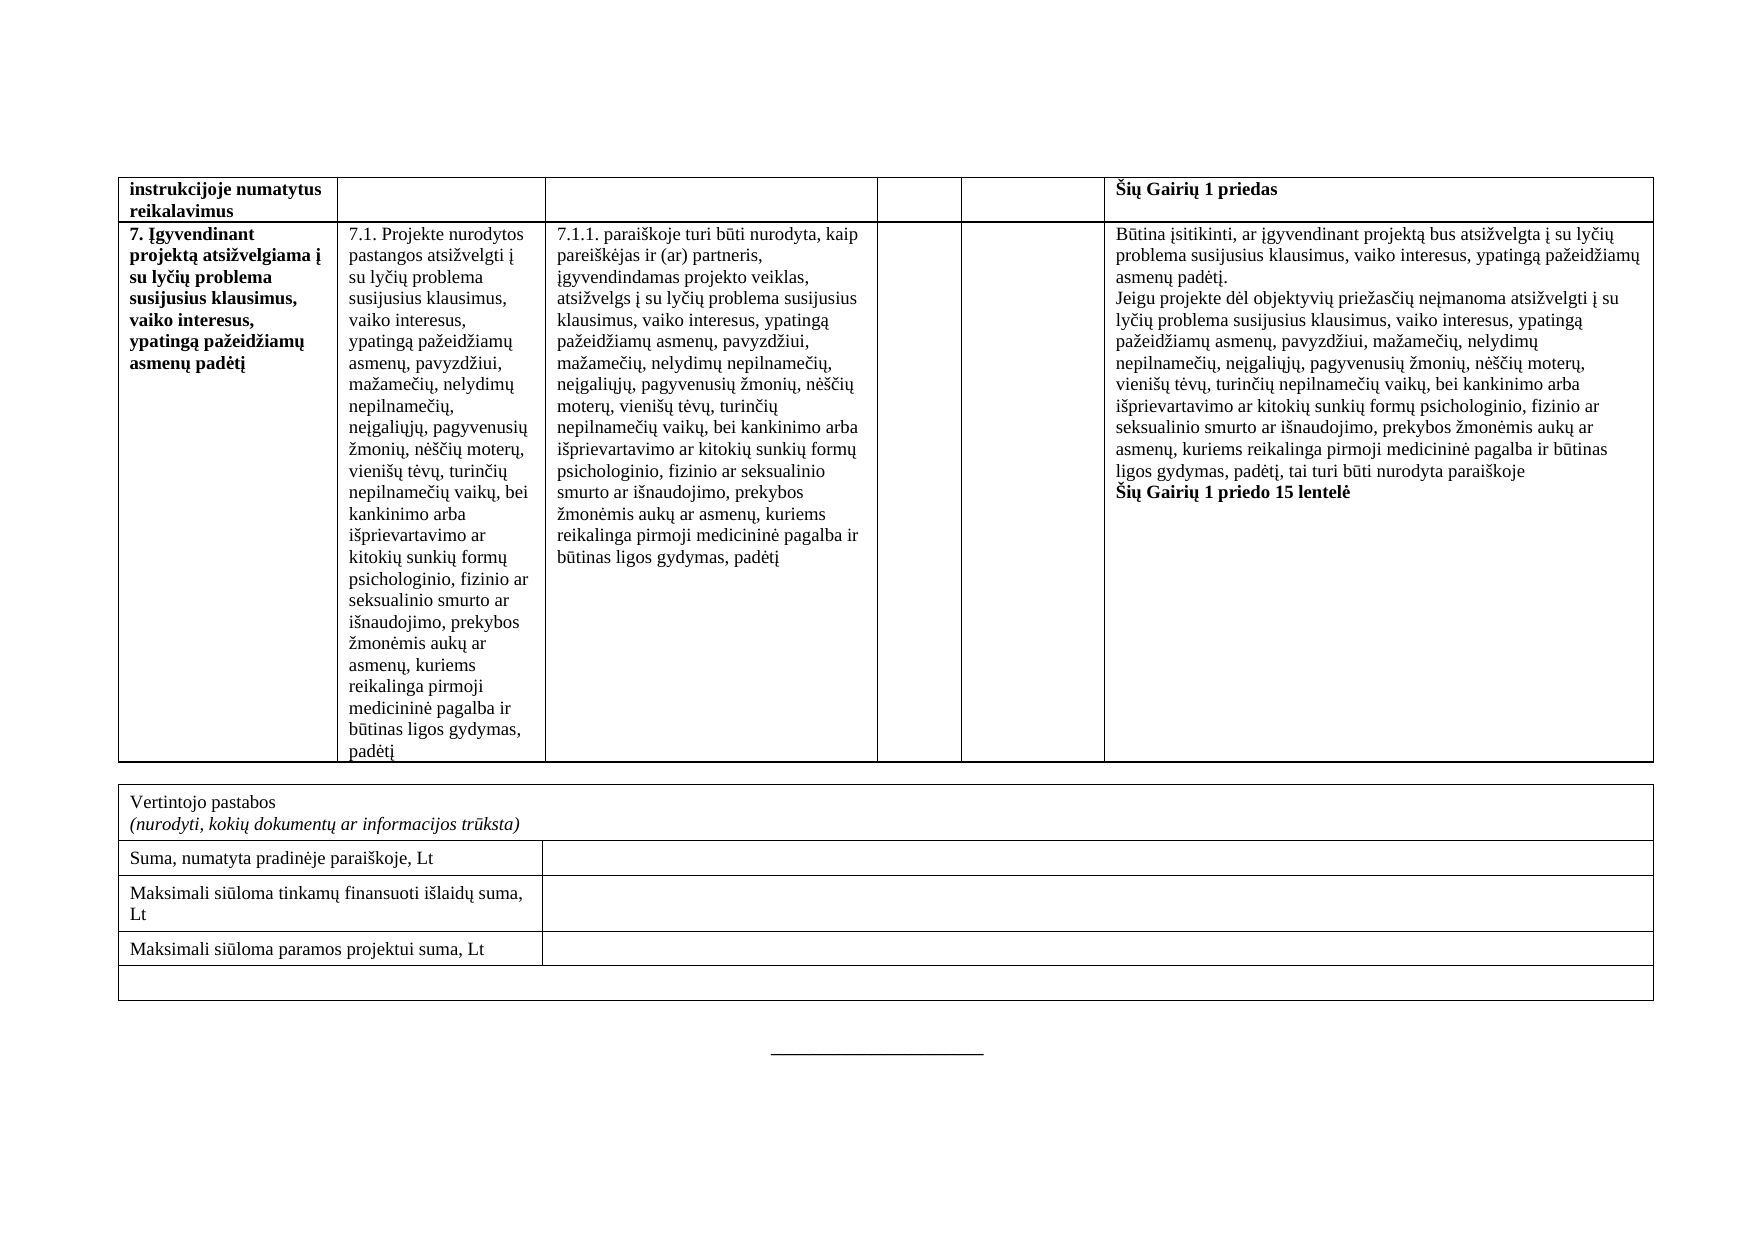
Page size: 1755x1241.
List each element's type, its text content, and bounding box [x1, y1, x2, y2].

table_cell Suma, numatyta pradinėje paraiškoje, Lt [119, 841, 542, 874]
table_cell Maksimali siūloma paramos projektui suma, Lt [119, 932, 542, 965]
table_cell [878, 223, 961, 761]
table_cell [546, 178, 877, 221]
table_cell [542, 966, 1653, 999]
table_cell [338, 178, 545, 221]
table_cell [878, 178, 961, 221]
table_cell [119, 966, 542, 999]
table_cell [543, 932, 1653, 965]
table_cell Maksimali siūloma tinkamų finansuoti išlaidų suma, Lt [119, 876, 542, 931]
table_cell 7.1. Projekte nurodytos pastangos atsižvelgti į su lyčių problema susijusius klausimus, vaiko interesus, ypatingą pažeidžiamų asmenų, pavyzdžiui, mažamečių, nelydimų nepilnamečių, neįgaliųjų, pagyvenusių žmonių, nėščių moterų, vienišų tėvų, turinčių nepilnamečių vaikų, bei kankinimo arba išprievartavimo ar kitokių sunkių formų psichologinio, fizinio ar seksualinio smurto ar išnaudojimo, prekybos žmonėmis aukų ar asmenų, kuriems reikalinga pirmoji medicininė pagalba ir būtinas ligos gydymas, padėtį [338, 223, 545, 761]
table_cell 7. Įgyvendinant projektą atsižvelgiama į su lyčių problema susijusius klausimus, vaiko interesus, ypatingą pažeidžiamų asmenų padėtį [119, 223, 337, 761]
table_cell [962, 178, 1104, 221]
table_cell [543, 876, 1653, 931]
table_header Vertintojo pastabos (nurodyti, kokių dokumentų ar informacijos trūksta) [119, 785, 1653, 840]
table_cell Šių Gairių 1 priedas [1105, 178, 1653, 221]
table_cell [543, 841, 1653, 874]
table_cell Būtina įsitikinti, ar įgyvendinant projektą bus atsižvelgta į su lyčių problema susijusius klausimus, vaiko interesus, ypatingą pažeidžiamų asmenų padėtį. Jeigu projekte dėl objektyvių priežasčių neįmanoma atsižvelgti į su lyčių problema susijusius klausimus, vaiko interesus, ypatingą pažeidžiamų asmenų, pavyzdžiui, mažamečių, nelydimų nepilnamečių, neįgaliųjų, pagyvenusių žmonių, nėščių moterų, vienišų tėvų, turinčių nepilnamečių vaikų, bei kankinimo arba išprievartavimo ar kitokių sunkių formų psichologinio, fizinio ar seksualinio smurto ar išnaudojimo, prekybos žmonėmis aukų ar asmenų, kuriems reikalinga pirmoji medicininė pagalba ir būtinas ligos gydymas, padėtį, tai turi būti nurodyta paraiškoje Šių Gairių 1 priedo 15 lentelė [1105, 223, 1653, 761]
text _________________ [118, 1029, 1636, 1058]
table_cell [962, 223, 1104, 761]
table_cell instrukcijoje numatytus reikalavimus [119, 178, 337, 221]
table_cell 7.1.1. paraiškoje turi būti nurodyta, kaip pareiškėjas ir (ar) partneris, įgyvendindamas projekto veiklas, atsižvelgs į su lyčių problema susijusius klausimus, vaiko interesus, ypatingą pažeidžiamų asmenų, pavyzdžiui, mažamečių, nelydimų nepilnamečių, neįgaliųjų, pagyvenusių žmonių, nėščių moterų, vienišų tėvų, turinčių nepilnamečių vaikų, bei kankinimo arba išprievartavimo ar kitokių sunkių formų psichologinio, fizinio ar seksualinio smurto ar išnaudojimo, prekybos žmonėmis aukų ar asmenų, kuriems reikalinga pirmoji medicininė pagalba ir būtinas ligos gydymas, padėtį [546, 223, 877, 761]
